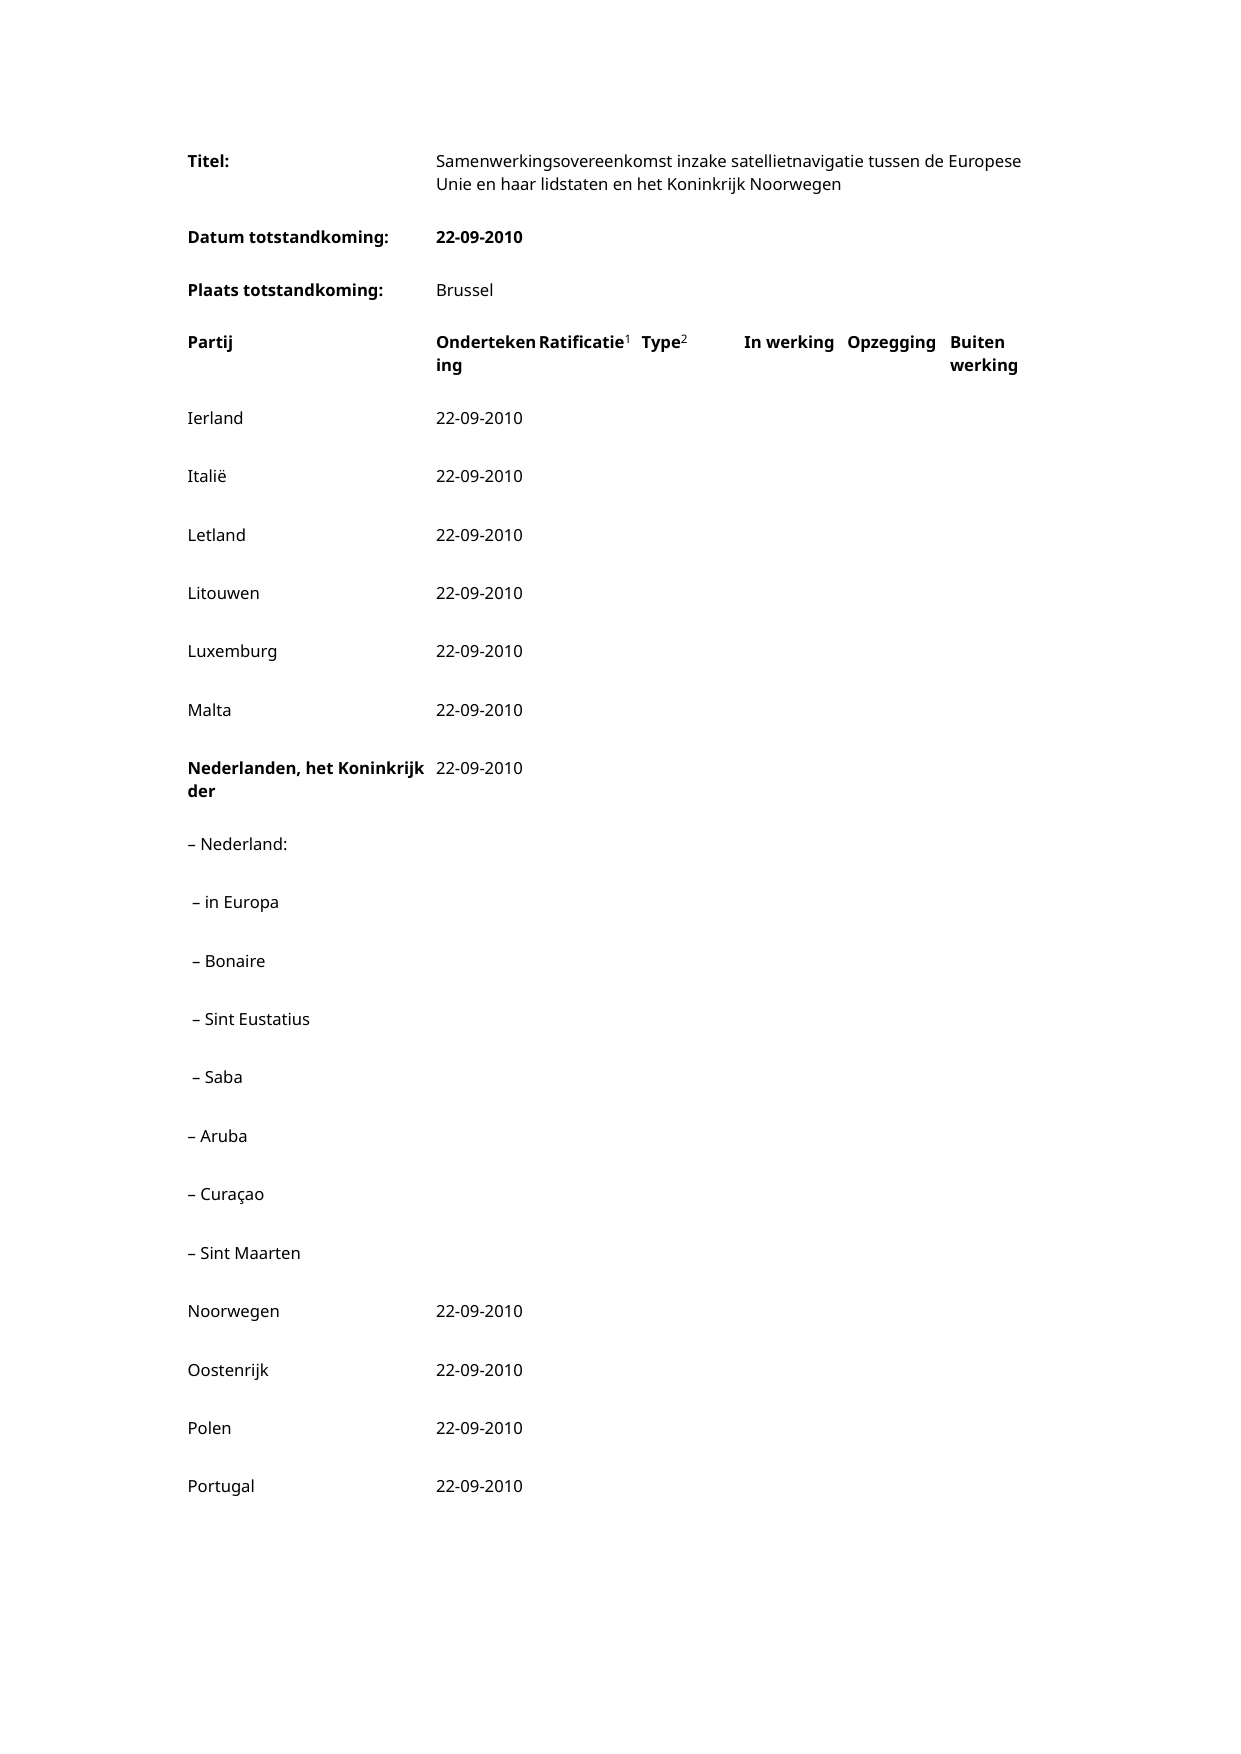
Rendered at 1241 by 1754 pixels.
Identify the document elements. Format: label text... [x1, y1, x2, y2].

table_cell – Saba [188, 1066, 436, 1124]
table_cell [744, 1300, 847, 1358]
table_header Samenwerkingsovereenkomst inzake satellietnavigatie tussen de Europese Unie en haar lidstaten en het Koninkrijk Noorwegen [436, 150, 1053, 225]
table_cell Luxemburg [188, 640, 436, 698]
table_cell [950, 1417, 1053, 1475]
table_cell – in Europa [188, 891, 436, 949]
table_cell [539, 699, 641, 757]
table_cell [950, 406, 1053, 465]
table_cell [744, 465, 847, 523]
table_cell Malta [188, 699, 436, 757]
table_cell [950, 465, 1053, 523]
table_cell [641, 523, 744, 582]
table_cell [539, 1300, 641, 1358]
table_cell Oostenrijk [188, 1358, 436, 1417]
table_cell [744, 1125, 847, 1183]
table_cell [847, 699, 950, 757]
table_cell [744, 757, 847, 832]
table_cell [539, 1417, 641, 1475]
table_cell [641, 699, 744, 757]
table_cell [539, 949, 641, 1008]
table_cell Italië [188, 465, 436, 523]
table_cell [744, 1475, 847, 1533]
table_cell [539, 640, 641, 698]
table_cell [539, 465, 641, 523]
table_cell [436, 949, 539, 1008]
table_cell [539, 1358, 641, 1417]
table_cell [539, 1241, 641, 1300]
table_cell [950, 832, 1053, 891]
table_cell [641, 949, 744, 1008]
table_cell [436, 891, 539, 949]
table_cell [641, 1417, 744, 1475]
table_cell Type2 [641, 331, 744, 406]
table_cell Ondertekening [436, 331, 539, 406]
table_cell [436, 1241, 539, 1300]
table_cell [539, 1125, 641, 1183]
table_cell [744, 582, 847, 640]
table_cell Opzegging [847, 331, 950, 406]
table_cell [744, 891, 847, 949]
table_cell [950, 1241, 1053, 1300]
table_cell [641, 1183, 744, 1241]
table_cell [539, 891, 641, 949]
table_cell 22-09-2010 [436, 406, 539, 465]
table_cell [641, 640, 744, 698]
table_cell [539, 1008, 641, 1066]
table_cell [847, 1066, 950, 1124]
table_cell [641, 1066, 744, 1124]
table_cell 22-09-2010 [436, 225, 1053, 278]
table_cell [950, 1300, 1053, 1358]
table_cell [847, 406, 950, 465]
table_cell [847, 891, 950, 949]
table_cell 22-09-2010 [436, 465, 539, 523]
table_cell [539, 582, 641, 640]
table_cell [641, 891, 744, 949]
table_cell Brussel [436, 278, 1053, 331]
table_cell 22-09-2010 [436, 757, 539, 832]
table_cell [950, 1008, 1053, 1066]
table_cell [744, 832, 847, 891]
table_cell [539, 1066, 641, 1124]
table_cell [847, 1475, 950, 1533]
table_cell Buiten werking [950, 331, 1053, 406]
table_cell Letland [188, 523, 436, 582]
table_cell Noorwegen [188, 1300, 436, 1358]
table_cell [641, 1008, 744, 1066]
table_cell [436, 1008, 539, 1066]
table_cell In werking [744, 331, 847, 406]
table_cell [744, 1358, 847, 1417]
table_cell [847, 582, 950, 640]
table_cell [847, 523, 950, 582]
table_cell [539, 523, 641, 582]
table_cell [641, 757, 744, 832]
table_cell [539, 832, 641, 891]
table_cell – Bonaire [188, 949, 436, 1008]
table_cell [847, 1183, 950, 1241]
table_cell [539, 1183, 641, 1241]
table_cell [436, 1183, 539, 1241]
table_cell [539, 406, 641, 465]
table_cell 22-09-2010 [436, 1417, 539, 1475]
table_cell Nederlanden, het Koninkrijk der [188, 757, 436, 832]
table_cell – Curaçao [188, 1183, 436, 1241]
table_cell [744, 523, 847, 582]
table_cell [744, 1417, 847, 1475]
table_cell [744, 1008, 847, 1066]
table_cell [847, 1417, 950, 1475]
table_cell Ratificatie1 [539, 331, 641, 406]
table_cell [641, 465, 744, 523]
table_cell Ierland [188, 406, 436, 465]
table_cell 22-09-2010 [436, 1300, 539, 1358]
table_cell [744, 640, 847, 698]
table_cell [847, 1241, 950, 1300]
table_cell – Nederland: [188, 832, 436, 891]
table_cell [641, 1125, 744, 1183]
table_cell [847, 1125, 950, 1183]
table_cell 22-09-2010 [436, 523, 539, 582]
table_cell Portugal [188, 1475, 436, 1533]
table_cell [641, 1358, 744, 1417]
table_header Titel: [188, 150, 436, 225]
table_cell 22-09-2010 [436, 640, 539, 698]
table_cell Plaats totstandkoming: [188, 278, 436, 331]
table_cell [641, 1475, 744, 1533]
table_cell [436, 832, 539, 891]
table_cell [950, 523, 1053, 582]
table_cell [641, 582, 744, 640]
table_cell [436, 1066, 539, 1124]
table_cell [744, 1066, 847, 1124]
table_cell [950, 949, 1053, 1008]
table_cell [847, 757, 950, 832]
table_cell – Sint Maarten [188, 1241, 436, 1300]
table_cell [950, 1125, 1053, 1183]
table_cell [950, 1066, 1053, 1124]
table_cell Partij [188, 331, 436, 406]
table_cell [641, 1241, 744, 1300]
table_cell [847, 1300, 950, 1358]
table_cell 22-09-2010 [436, 582, 539, 640]
table_cell [641, 832, 744, 891]
table_cell [950, 699, 1053, 757]
table_cell [950, 1183, 1053, 1241]
table_cell [847, 465, 950, 523]
table_cell [950, 1358, 1053, 1417]
table_cell [847, 832, 950, 891]
table_cell 22-09-2010 [436, 1358, 539, 1417]
table_cell [950, 582, 1053, 640]
table_cell 22-09-2010 [436, 1475, 539, 1533]
table_cell [744, 699, 847, 757]
table_cell [950, 1475, 1053, 1533]
table_cell [641, 1300, 744, 1358]
table_cell [950, 757, 1053, 832]
table_cell Polen [188, 1417, 436, 1475]
table_cell [539, 1475, 641, 1533]
table_cell – Aruba [188, 1125, 436, 1183]
table_cell [847, 949, 950, 1008]
table_cell [641, 406, 744, 465]
table_cell [847, 1008, 950, 1066]
table_cell [847, 640, 950, 698]
table_cell Litouwen [188, 582, 436, 640]
table_cell [744, 949, 847, 1008]
table_cell [744, 406, 847, 465]
table_cell [950, 891, 1053, 949]
table_cell [847, 1358, 950, 1417]
table_cell [744, 1183, 847, 1241]
table_cell Datum totstandkoming: [188, 225, 436, 278]
table_cell [744, 1241, 847, 1300]
table_cell [539, 757, 641, 832]
table_cell 22-09-2010 [436, 699, 539, 757]
table_cell [950, 640, 1053, 698]
table_cell [436, 1125, 539, 1183]
table_cell – Sint Eustatius [188, 1008, 436, 1066]
